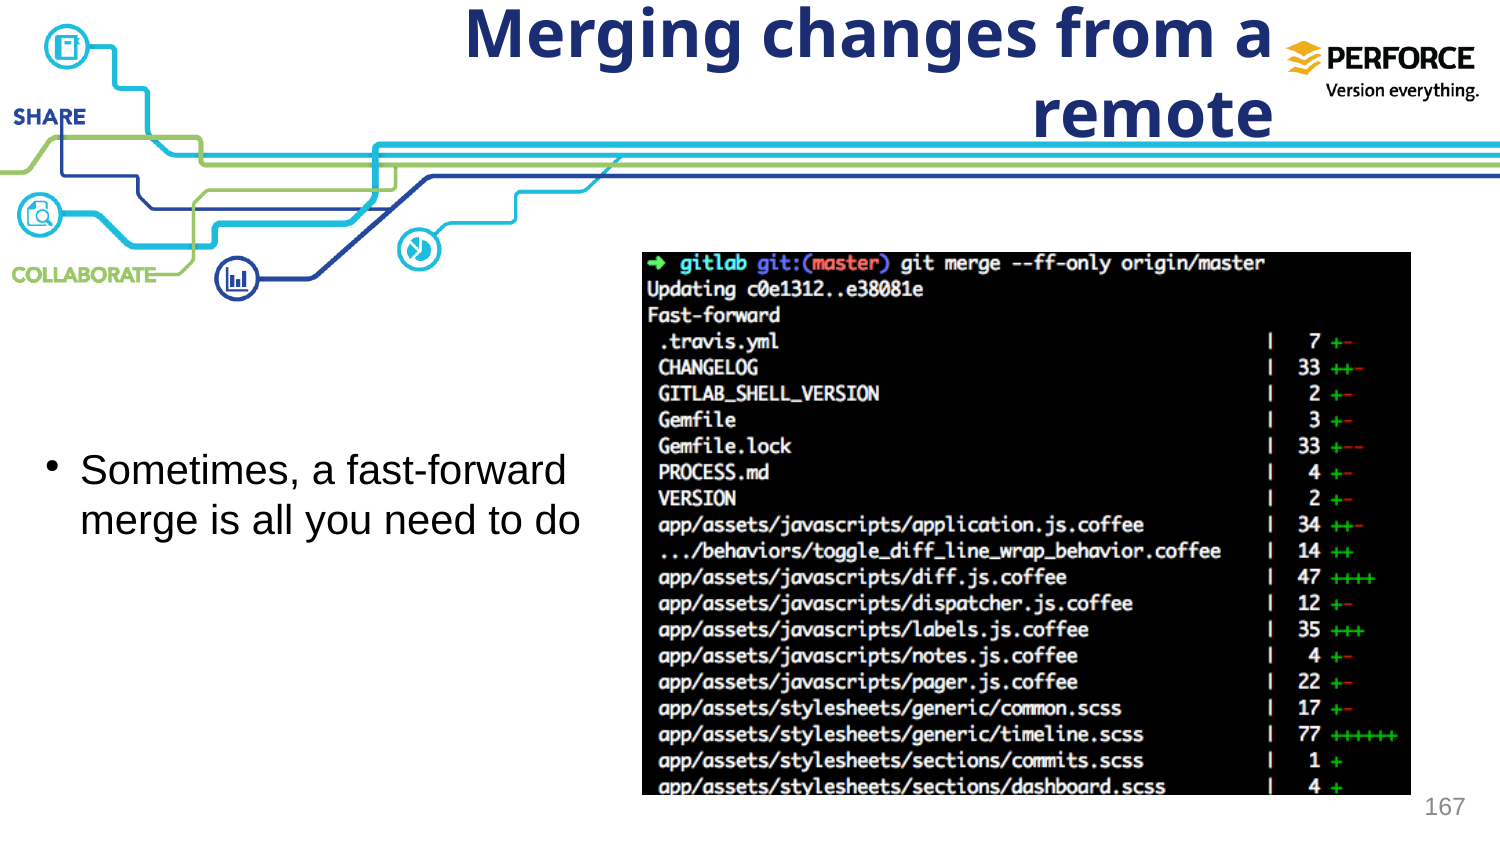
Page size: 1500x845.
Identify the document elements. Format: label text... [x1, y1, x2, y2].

text_box [1131, 782, 1482, 828]
title Merging changes from a remote [240, 0, 1291, 198]
picture [0, 0, 1500, 845]
text_box Sometimes, a fast-forward merge is all you need to do [30, 435, 601, 616]
